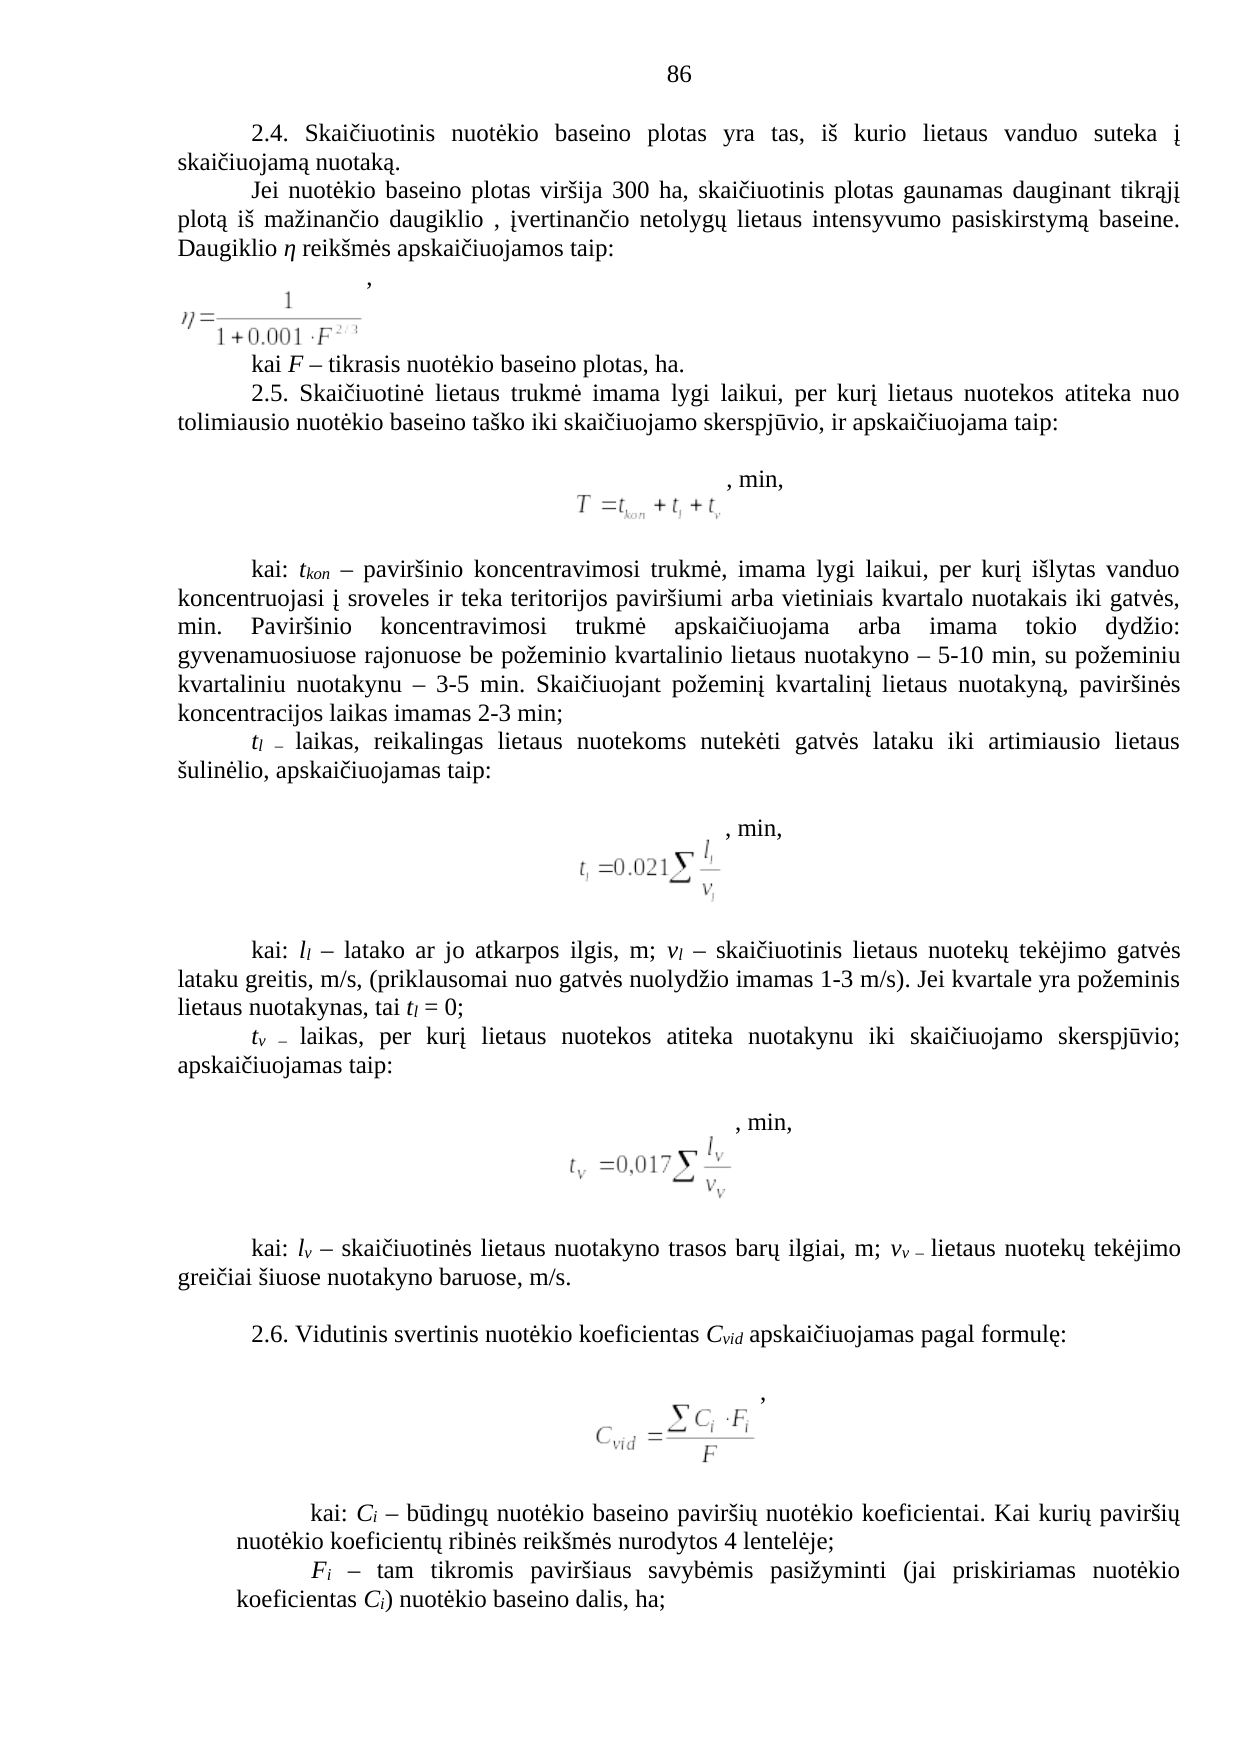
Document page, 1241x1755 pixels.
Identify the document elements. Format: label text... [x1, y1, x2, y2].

text 2.6. Vidutinis svertinis nuotėkio koeficientas Cvid apskaičiuojamas pagal formulę: [177, 1319, 1181, 1348]
text 2.5. Skaičiuotinė lietaus trukmė imama lygi laikui, per kurį lietaus nuotekos atiteka nuo tolimiausio nuotėkio baseino taško iki skaičiuojamo skerspjūvio, ir apskaičiuojama taip: [177, 378, 1181, 436]
text Jei nuotėkio baseino plotas viršija 300 ha, skaičiuotinis plotas gaunamas dauginant tikrąjį plotą iš mažinančio daugiklio , įvertinančio netolygų lietaus intensyvumo pasiskirstymą baseine. Daugiklio η reikšmės apskaičiuojamos taip: [177, 176, 1181, 262]
text , [177, 262, 1181, 349]
text Fi – tam tikromis paviršiaus savybėmis pasižyminti (jai priskiriamas nuotėkio koeficientas Ci) nuotėkio baseino dalis, ha; [236, 1555, 1181, 1613]
text tv – laikas, per kurį lietaus nuotekos atiteka nuotakynu iki skaičiuojamo skerspjūvio; apskaičiuojamas taip: [177, 1021, 1181, 1079]
text , min, [177, 813, 1181, 906]
text , [177, 1377, 1181, 1469]
text kai: Ci – būdingų nuotėkio baseino paviršių nuotėkio koeficientai. Kai kurių paviršių nuotėkio koeficientų ribinės reikšmės nurodytos 4 lentelėje; [236, 1498, 1181, 1555]
text , min, [177, 464, 1181, 525]
text , min, [177, 1107, 1181, 1204]
text kai: tkon – paviršinio koncentravimosi trukmė, imama lygi laikui, per kurį išlytas vanduo koncentruojasi į sroveles ir teka teritorijos paviršiumi arba vietiniais kvartalo nuotakais iki gatvės, min. Paviršinio koncentravimosi trukmė apskaičiuojama arba imama tokio dydžio: gyvenamuosiuose rajonuose be požeminio kvartalinio lietaus nuotakyno – 5-10 min, su požeminiu kvartaliniu nuotakynu – 3-5 min. Skaičiuojant požeminį kvartalinį lietaus nuotakyną, paviršinės koncentracijos laikas imamas 2-3 min; [177, 554, 1181, 726]
text kai F – tikrasis nuotėkio baseino plotas, ha. [177, 349, 1181, 378]
text kai: ll – latako ar jo atkarpos ilgis, m; vl – skaičiuotinis lietaus nuotekų tekėjimo gatvės lataku greitis, m/s, (priklausomai nuo gatvės nuolydžio imamas 1-3 m/s). Jei kvartale yra požeminis lietaus nuotakynas, tai tl = 0; [177, 935, 1181, 1021]
text 2.4. Skaičiuotinis nuotėkio baseino plotas yra tas, iš kurio lietaus vanduo suteka į skaičiuojamą nuotaką. [177, 118, 1181, 176]
text tl – laikas, reikalingas lietaus nuotekoms nutekėti gatvės lataku iki artimiausio lietaus šulinėlio, apskaičiuojamas taip: [177, 726, 1181, 784]
text kai: lv – skaičiuotinės lietaus nuotakyno trasos barų ilgiai, m; vv – lietaus nuotekų tekėjimo greičiai šiuose nuotakyno baruose, m/s. [177, 1233, 1181, 1291]
